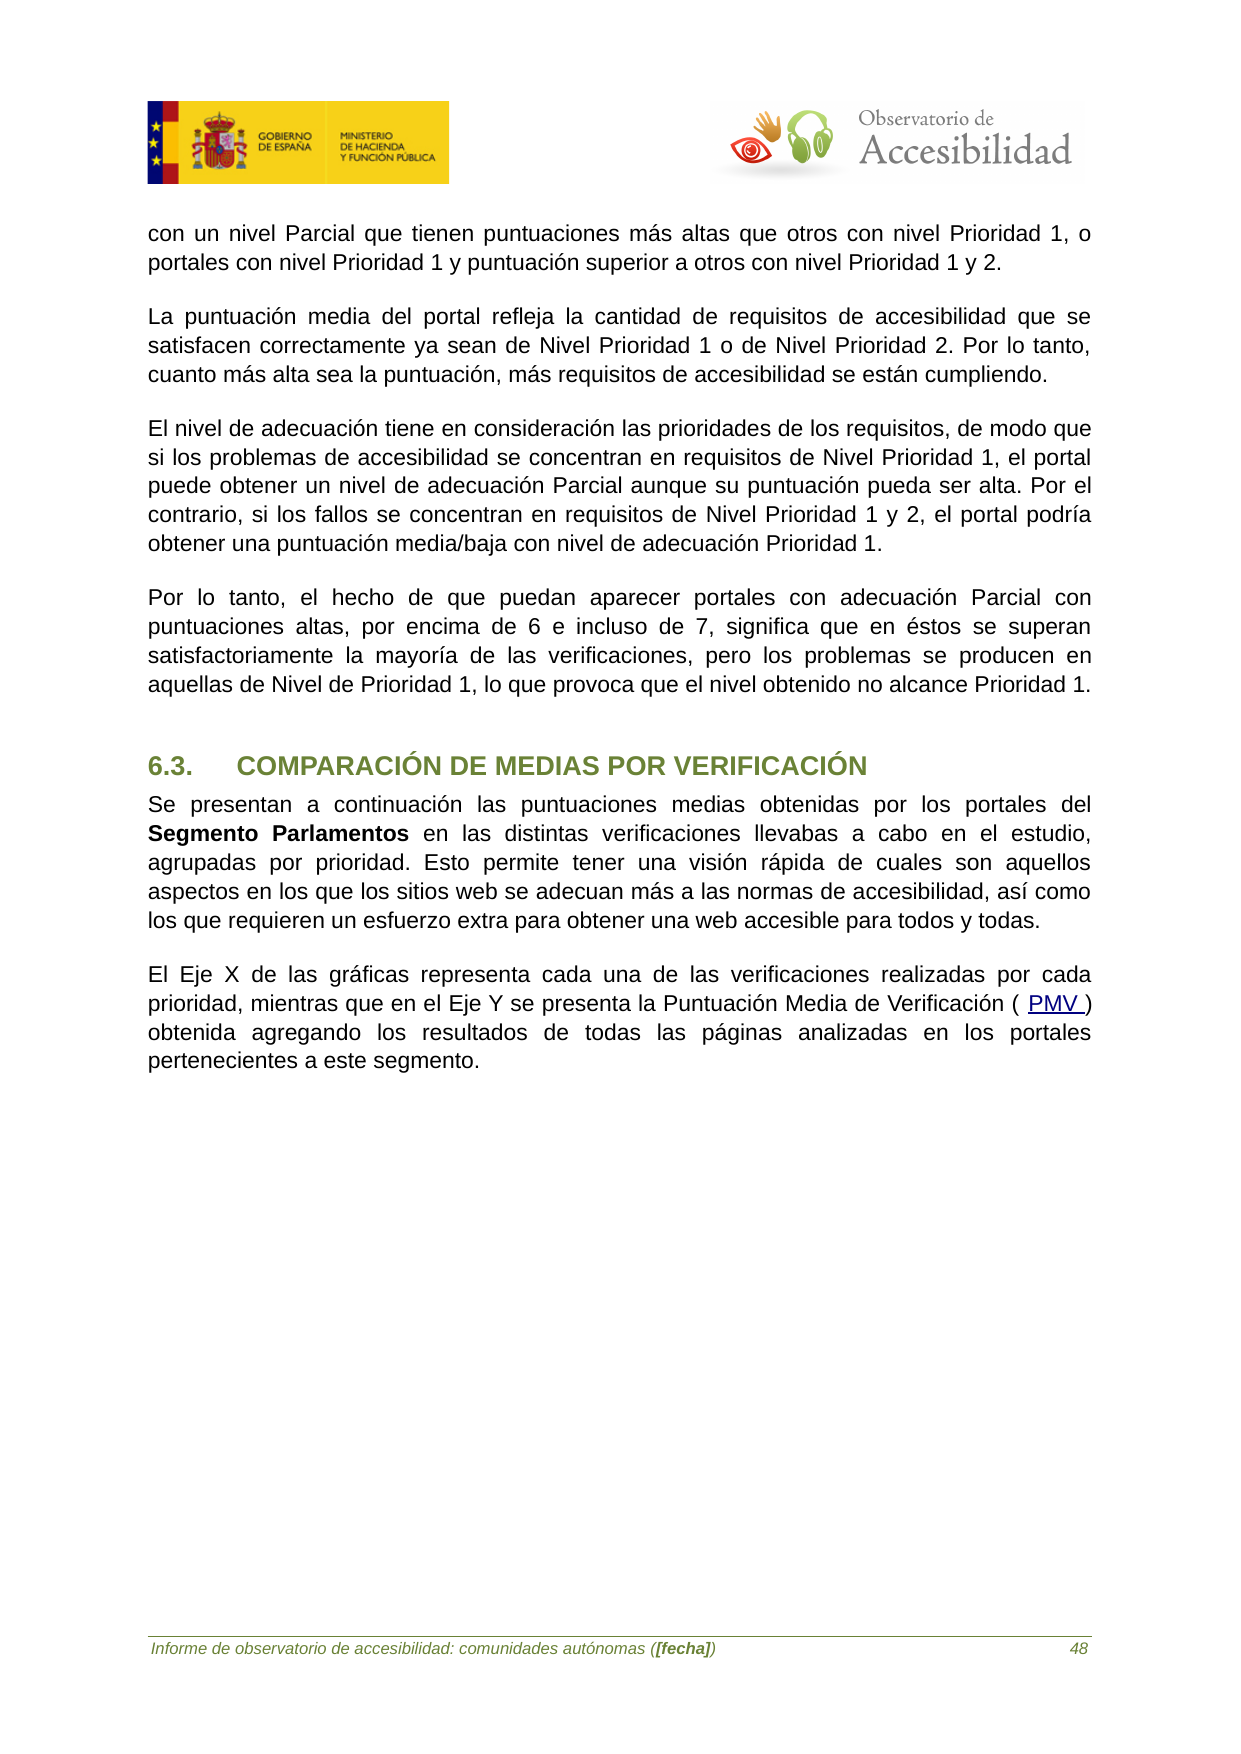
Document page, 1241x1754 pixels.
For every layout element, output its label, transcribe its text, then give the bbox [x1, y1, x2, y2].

text Por lo tanto, el hecho de que puedan aparecer portales con adecuación Parcial con puntuaciones altas, por encima de 6 e incluso de 7, significa que en éstos se superan satisfactoriamente la mayoría de las verificaciones, pero los problemas se producen en aquellas de Nivel de Prioridad 1, lo que provoca que el nivel obtenido no alcance Prioridad 1. [148, 584, 1092, 697]
text El nivel de adecuación tiene en consideración las prioridades de los requisitos, de modo que si los problemas de accesibilidad se concentran en requisitos de Nivel Prioridad 1, el portal puede obtener un nivel de adecuación Parcial aunque su puntuación pueda ser alta. Por el contrario, si los fallos se concentran en requisitos de Nivel Prioridad 1 y 2, el portal podría obtener una puntuación media/baja con nivel de adecuación Prioridad 1. [148, 414, 1092, 557]
text El Eje X de las gráficas representa cada una de las verificaciones realizadas por cada prioridad, mientras que en el Eje Y se presenta la Puntuación Media de Verificación ( PMV ) obtenida agregando los resultados de todas las páginas analizadas en los portales pertenecientes a este segmento. [148, 961, 1092, 1074]
text Se presentan a continuación las puntuaciones medias obtenidas por los portales del Segmento Parlamentos en las distintas verificaciones llevabas a cabo en el estudio, agrupadas por prioridad. Esto permite tener una visión rápida de cuales son aquellos aspectos en los que los sitios web se adecuan más a las normas de accesibilidad, así como los que requieren un esfuerzo extra para obtener una web accesible para todos y todas. [148, 791, 1092, 933]
text con un nivel Parcial que tienen puntuaciones más altas que otros con nivel Prioridad 1, o portales con nivel Prioridad 1 y puntuación superior a otros con nivel Prioridad 1 y 2. [148, 220, 1092, 275]
subtitle Comparación de medias por verificación [148, 750, 1092, 781]
picture [710, 101, 1086, 184]
picture [147, 101, 450, 184]
text La puntuación media del portal refleja la cantidad de requisitos de accesibilidad que se satisfacen correctamente ya sean de Nivel Prioridad 1 o de Nivel Prioridad 2. Por lo tanto, cuanto más alta sea la puntuación, más requisitos de accesibilidad se están cumpliendo. [148, 303, 1092, 387]
